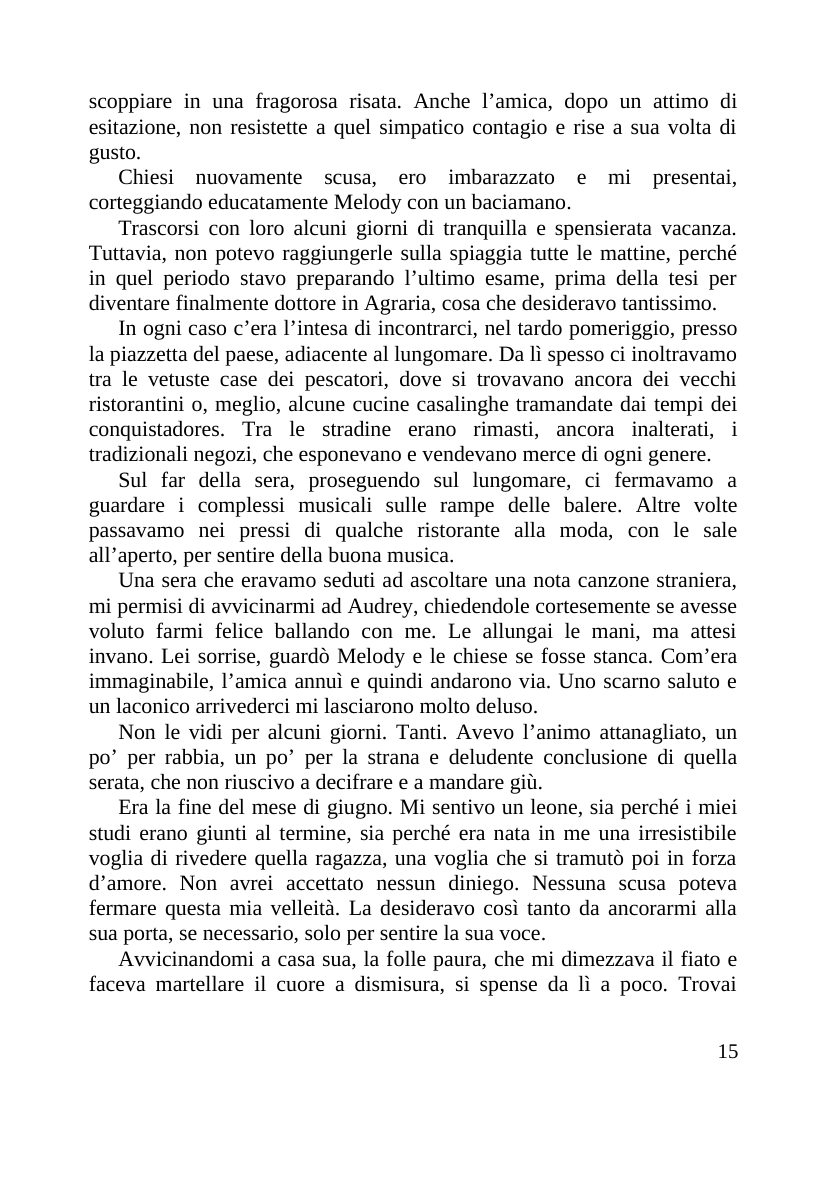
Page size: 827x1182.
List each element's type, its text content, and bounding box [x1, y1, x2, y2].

text Era la fine del mese di giugno. Mi sentivo un leone, sia perché i miei studi erano giunti al termine, sia perché era nata in me una irresistibile voglia di rivedere quella ragazza, una voglia che si tramutò poi in forza d’amore. Non avrei accettato nessun diniego. Nessuna scusa poteva fermare questa mia velleità. La desideravo così tanto da ancorarmi alla sua porta, se necessario, solo per sentire la sua voce. [88, 794, 738, 946]
text Chiesi nuovamente scusa, ero imbarazzato e mi presentai, corteggiando educatamente Melody con un baciamano. [88, 164, 738, 214]
text In ogni caso c’era l’intesa di incontrarci, nel tardo pomeriggio, presso la piazzetta del paese, adiacente al lungomare. Da lì spesso ci inoltravamo tra le vetuste case dei pescatori, dove si trovavano ancora dei vecchi ristorantini o, meglio, alcune cucine casalinghe tramandate dai tempi dei conquistadores. Tra le stradine erano rimasti, ancora inalterati, i tradizionali negozi, che esponevano e vendevano merce di ogni genere. [88, 315, 738, 467]
text Una sera che eravamo seduti ad ascoltare una nota canzone straniera, mi permisi di avvicinarmi ad Audrey, chiedendole cortesemente se avesse voluto farmi felice ballando con me. Le allungai le mani, ma attesi invano. Lei sorrise, guardò Melody e le chiese se fosse stanca. Com’era immaginabile, l’amica annuì e quindi andarono via. Uno scarno saluto e un laconico arrivederci mi lasciarono molto deluso. [88, 567, 738, 719]
text Sul far della sera, proseguendo sul lungomare, ci fermavamo a guardare i complessi musicali sulle rampe delle balere. Altre volte passavamo nei pressi di qualche ristorante alla moda, con le sale all’aperto, per sentire della buona musica. [88, 467, 738, 567]
text Non le vidi per alcuni giorni. Tanti. Avevo l’animo attanagliato, un po’ per rabbia, un po’ per la strana e deludente conclusione di quella serata, che non riuscivo a decifrare e a mandare giù. [88, 719, 738, 794]
text Avvicinandomi a casa sua, la folle paura, che mi dimezzava il fiato e faceva martellare il cuore a dismisura, si spense da lì a poco. Trovai [88, 946, 738, 996]
text Trascorsi con loro alcuni giorni di tranquilla e spensierata vacanza. Tuttavia, non potevo raggiungerle sulla spiaggia tutte le mattine, perché in quel periodo stavo preparando l’ultimo esame, prima della tesi per diventare finalmente dottore in Agraria, cosa che desideravo tantissimo. [88, 214, 738, 315]
text scoppiare in una fragorosa risata. Anche l’amica, dopo un attimo di esitazione, non resistette a quel simpatico contagio e rise a sua volta di gusto. [88, 88, 738, 164]
